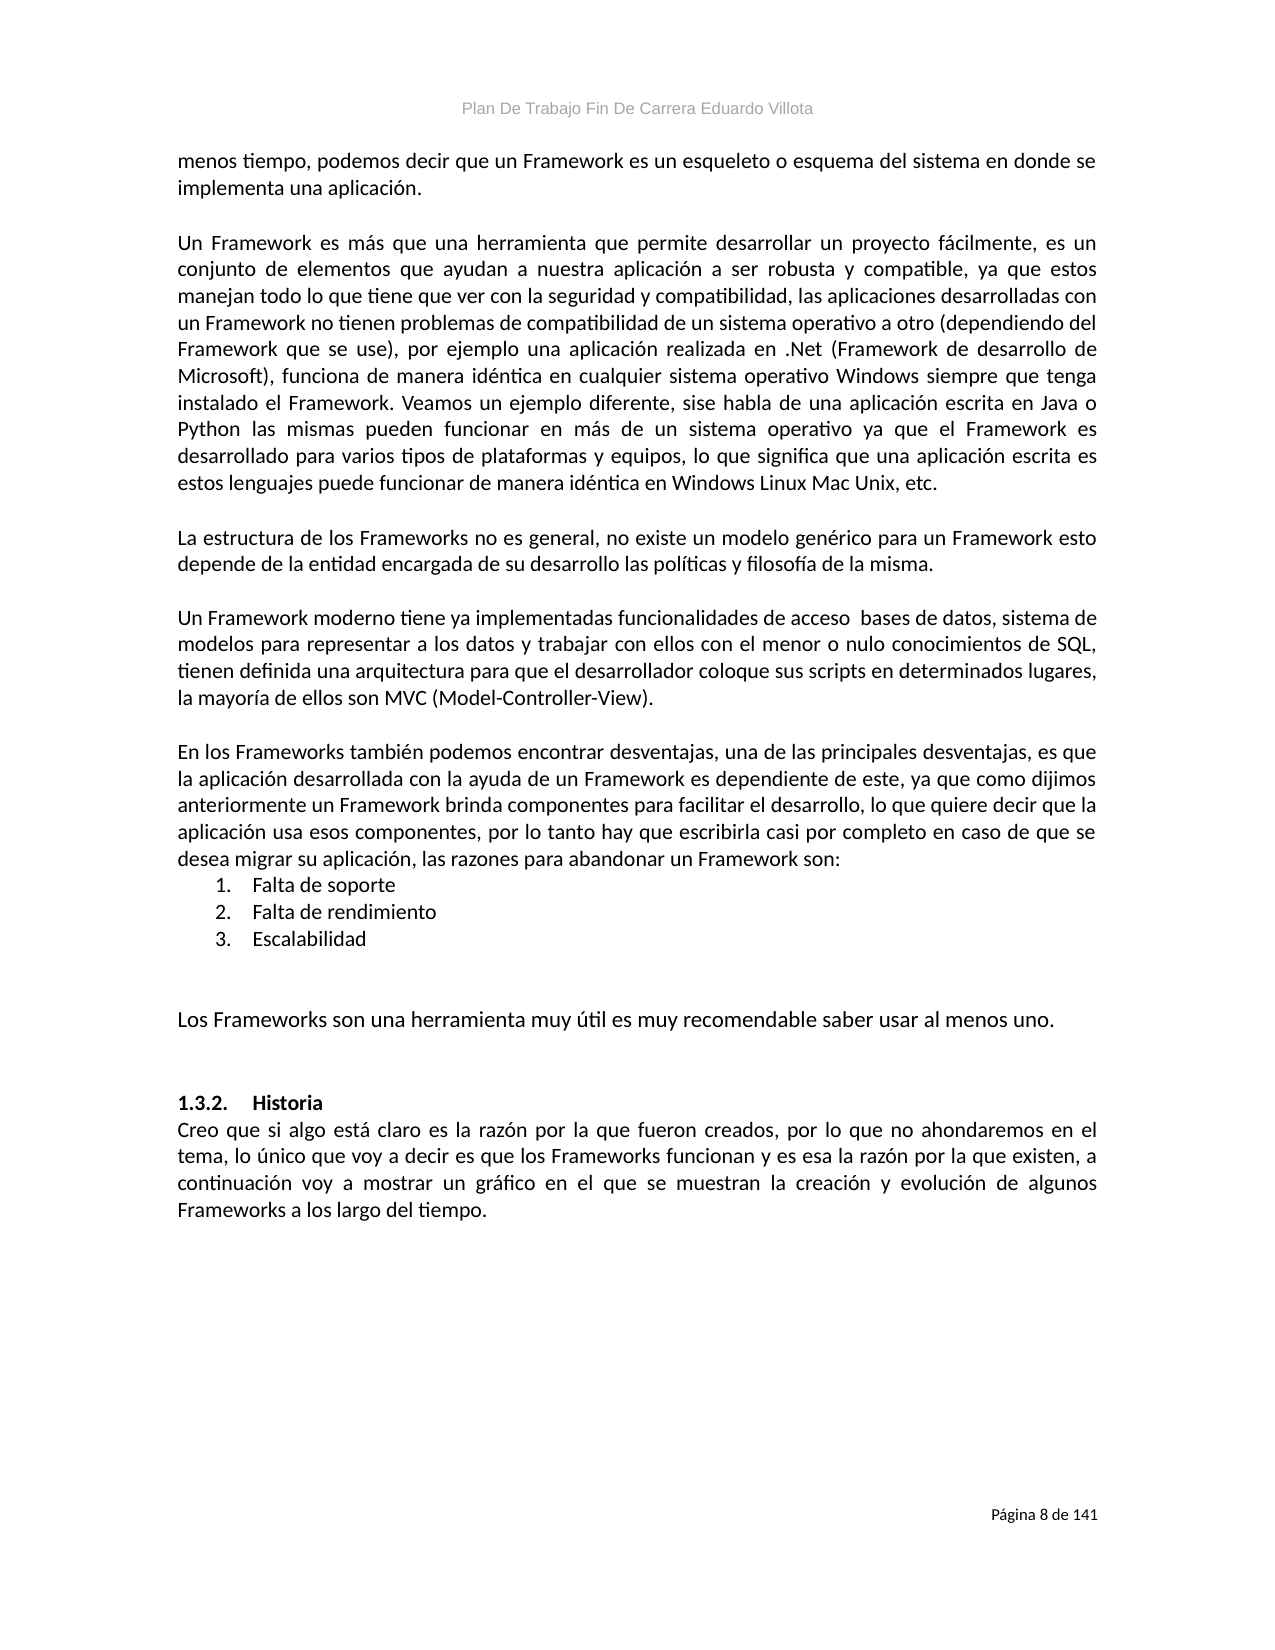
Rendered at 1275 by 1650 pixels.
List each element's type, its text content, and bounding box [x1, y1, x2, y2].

list Falta de soporte [215, 872, 1098, 898]
text La estructura de los Frameworks no es general, no existe un modelo genérico para un Framework esto depende de la entidad encargada de su desarrollo las políticas y filosofía de la misma. [177, 524, 1098, 577]
text Los Frameworks son una herramienta muy útil es muy recomendable saber usar al menos uno. [177, 1005, 1098, 1033]
text menos tiempo, podemos decir que un Framework es un esqueleto o esquema del sistema en donde se implementa una aplicación. [177, 148, 1098, 201]
text Un Framework es más que una herramienta que permite desarrollar un proyecto fácilmente, es un conjunto de elementos que ayudan a nuestra aplicación a ser robusta y compatible, ya que estos manejan todo lo que tiene que ver con la seguridad y compatibilidad, las aplicaciones desarrolladas con un Framework no tienen problemas de compatibilidad de un sistema operativo a otro (dependiendo del Framework que se use), por ejemplo una aplicación realizada en .Net (Framework de desarrollo de Microsoft), funciona de manera idéntica en cualquier sistema operativo Windows siempre que tenga instalado el Framework. Veamos un ejemplo diferente, sise habla de una aplicación escrita en Java o Python las mismas pueden funcionar en más de un sistema operativo ya que el Framework es desarrollado para varios tipos de plataformas y equipos, lo que significa que una aplicación escrita es estos lenguajes puede funcionar de manera idéntica en Windows Linux Mac Unix, etc. [177, 229, 1098, 496]
list Falta de rendimiento [215, 898, 1098, 925]
list Escalabilidad [215, 925, 1098, 952]
text En los Frameworks también podemos encontrar desventajas, una de las principales desventajas, es que la aplicación desarrollada con la ayuda de un Framework es dependiente de este, ya que como dijimos anteriormente un Framework brinda componentes para facilitar el desarrollo, lo que quiere decir que la aplicación usa esos componentes, por lo tanto hay que escribirla casi por completo en caso de que se desea migrar su aplicación, las razones para abandonar un Framework son: [177, 738, 1098, 872]
text Creo que si algo está claro es la razón por la que fueron creados, por lo que no ahondaremos en el tema, lo único que voy a decir es que los Frameworks funcionan y es esa la razón por la que existen, a continuación voy a mostrar un gráfico en el que se muestran la creación y evolución de algunos Frameworks a los largo del tiempo. [177, 1116, 1098, 1222]
text Un Framework moderno tiene ya implementadas funcionalidades de acceso bases de datos, sistema de modelos para representar a los datos y trabajar con ellos con el menor o nulo conocimientos de SQL, tienen definida una arquitectura para que el desarrollador coloque sus scripts en determinados lugares, la mayoría de ellos son MVC (Model-Controller-View). [177, 604, 1098, 710]
list Historia [177, 1089, 1098, 1116]
